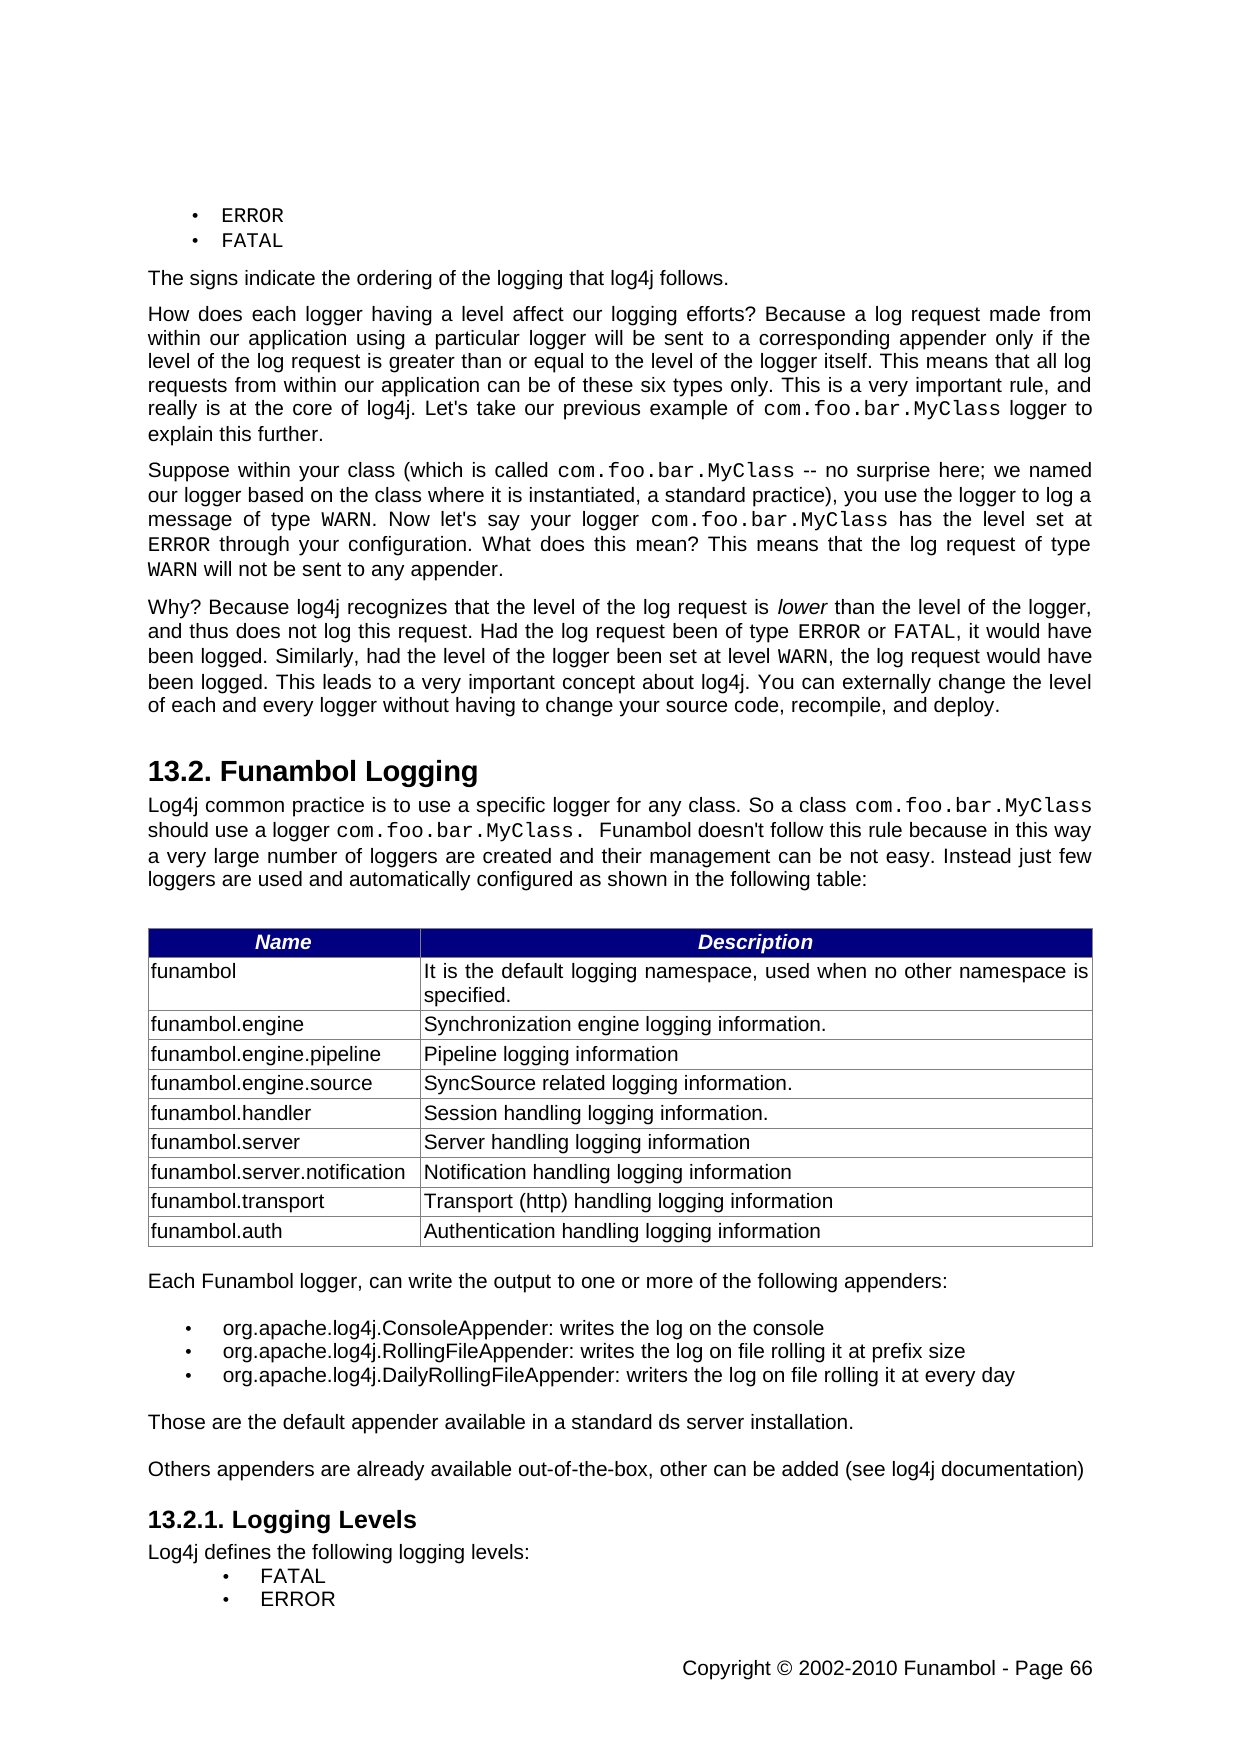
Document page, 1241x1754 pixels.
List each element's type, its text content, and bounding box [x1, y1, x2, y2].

text Why? Because log4j recognizes that the level of the log request is lower than the level of the logger, and thus does not log this request. Had the log request been of type ERROR or FATAL, it would have been logged. Similarly, had the level of the logger been set at level WARN, the log request would have been logged. This leads to a very important concept about log4j. You can externally change the level of each and every logger without having to change your source code, recompile, and deploy. [148, 596, 1092, 717]
text Log4j defines the following logging levels: [148, 1541, 1092, 1564]
table_cell funambol.auth [149, 1217, 420, 1246]
table_cell funambol.engine.source [149, 1070, 420, 1098]
table_cell Pipeline logging information [421, 1040, 1092, 1069]
text Log4j common practice is to use a specific logger for any class. So a class com.foo.bar.MyClass should use a logger com.foo.bar.MyClass. Funambol doesn't follow this rule because in this way a very large number of loggers are created and their management can be not easy. Instead just few loggers are used and automatically configured as shown in the following table: [148, 793, 1092, 891]
text Those are the default appender available in a standard ds server installation. [148, 1411, 1092, 1434]
table_cell It is the default logging namespace, used when no other namespace is specified. [421, 958, 1092, 1010]
table_cell funambol [149, 958, 420, 1010]
table_cell funambol.handler [149, 1099, 420, 1128]
text The signs indicate the ordering of the logging that log4j follows. [148, 266, 1092, 290]
table_cell SyncSource related logging information. [421, 1070, 1092, 1098]
list org.apache.log4j.ConsoleAppender: writes the log on the console [185, 1316, 1092, 1340]
text Each Funambol logger, can write the output to one or more of the following appenders: [148, 1269, 1092, 1293]
text How does each logger having a level affect our logging efforts? Because a log request made from within our application using a particular logger will be sent to a corresponding appender only if the level of the log request is greater than or equal to the level of the logger itself. This means that all log requests from within our application can be of these six types only. This is a very important rule, and really is at the core of log4j. Let's take our previous example of com.foo.bar.MyClass logger to explain this further. [148, 302, 1092, 446]
list org.apache.log4j.DailyRollingFileAppender: writers the log on file rolling it at every day [185, 1363, 1092, 1387]
table_cell Authentication handling logging information [421, 1217, 1092, 1246]
table_cell funambol.server.notification [149, 1158, 420, 1187]
table_cell funambol.engine.pipeline [149, 1040, 420, 1069]
list ERROR [192, 203, 1092, 228]
table_header Description [421, 929, 1092, 957]
table_cell Transport (http) handling logging information [421, 1188, 1092, 1216]
list FATAL [223, 1564, 1092, 1588]
table_cell Server handling logging information [421, 1129, 1092, 1157]
subtitle Logging Levels [148, 1506, 1092, 1534]
list FATAL [192, 228, 1092, 254]
list ERROR [223, 1588, 1092, 1611]
table_cell Session handling logging information. [421, 1099, 1092, 1128]
text Suppose within your class (which is called com.foo.bar.MyClass -- no surprise here; we named our logger based on the class where it is instantiated, a standard practice), you use the logger to log a message of type WARN. Now let's say your logger com.foo.bar.MyClass has the level set at ERROR through your configuration. What does this mean? This means that the log request of type WARN will not be sent to any appender. [148, 458, 1092, 583]
table_cell funambol.server [149, 1129, 420, 1157]
list org.apache.log4j.RollingFileAppender: writes the log on file rolling it at prefix size [185, 1340, 1092, 1363]
table_cell funambol.transport [149, 1188, 420, 1216]
table_cell Notification handling logging information [421, 1158, 1092, 1187]
text Others appenders are already available out-of-the-box, other can be added (see log4j documentation) [148, 1458, 1092, 1481]
table_cell funambol.engine [149, 1011, 420, 1039]
table_header Name [149, 929, 420, 957]
subtitle Funambol Logging [148, 755, 1092, 787]
table_cell Synchronization engine logging information. [421, 1011, 1092, 1039]
